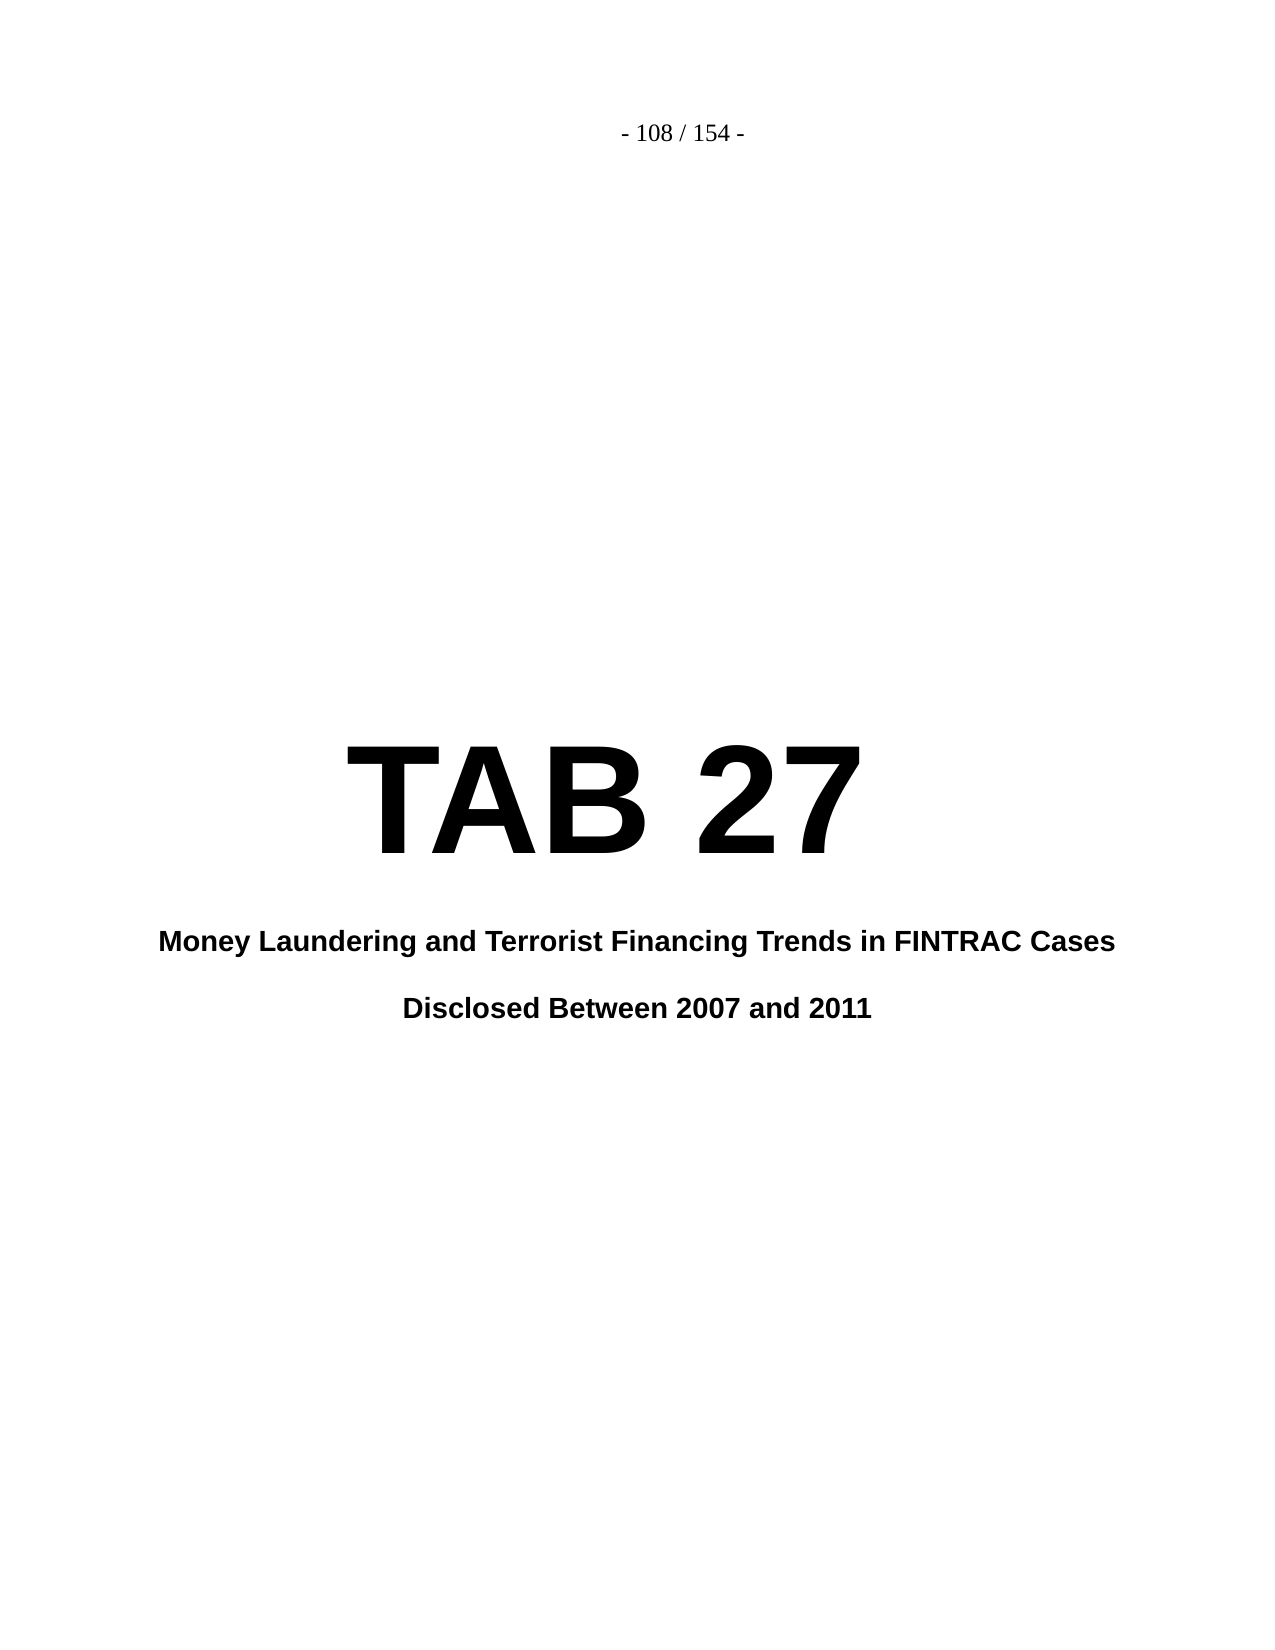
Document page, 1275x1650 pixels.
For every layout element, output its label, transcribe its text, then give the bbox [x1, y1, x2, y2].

subtitle Money Laundering and Terrorist Financing Trends in FINTRAC Cases Disclosed Between 2007 and 2011 [118, 924, 1157, 1024]
